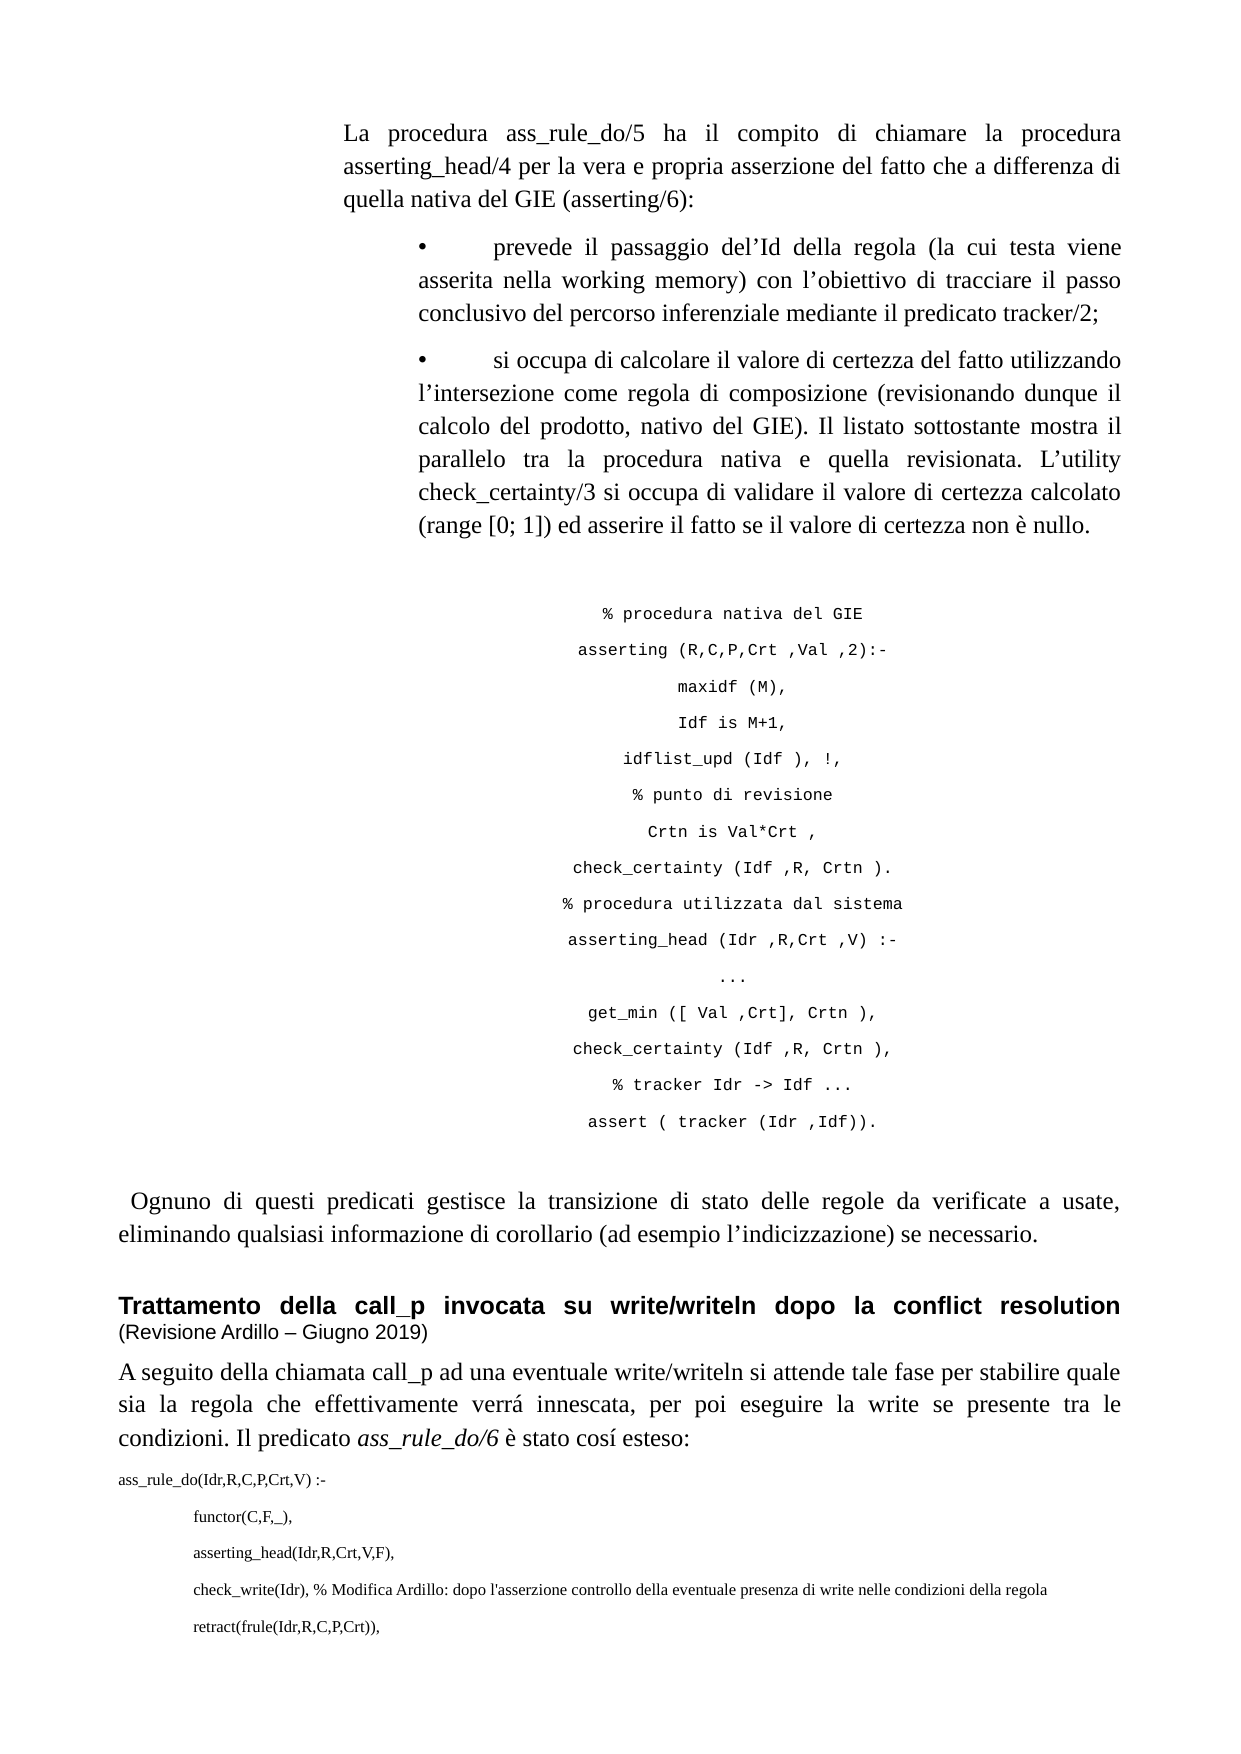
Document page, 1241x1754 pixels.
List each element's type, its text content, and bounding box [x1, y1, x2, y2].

text check_certainty (Idf ,R, Crtn ). [343, 859, 1122, 878]
text check_certainty (Idf ,R, Crtn ), [343, 1041, 1122, 1059]
text A seguito della chiamata call_p ad una eventuale write/writeln si attende tale fase per stabilire quale sia la regola che effettivamente verrá innescata, per poi eseguire la write se presente tra le condizioni. Il predicato ass_rule_do/6 è stato cosí esteso: [118, 1357, 1122, 1451]
text Idf is M+1, [343, 714, 1122, 733]
list si occupa di calcolare il valore di certezza del fatto utilizzando l’intersezione come regola di composizione (revisionando dunque il calcolo del prodotto, nativo del GIE). Il listato sottostante mostra il parallelo tra la procedura nativa e quella revisionata. L’utility check_certainty/3 si occupa di validare il valore di certezza calcolato (range [0; 1]) ed asserire il fatto se il valore di certezza non è nullo. [418, 345, 1122, 539]
list prevede il passaggio del’Id della regola (la cui testa viene asserita nella working memory) con l’obiettivo di tracciare il passo conclusivo del percorso inferenziale mediante il predicato tracker/2; [418, 232, 1122, 327]
text asserting_head(Idr,R,Crt,V,F), [118, 1543, 1122, 1562]
text idflist_upd (Idf ), !, [343, 751, 1122, 769]
text asserting (R,C,P,Crt ,Val ,2):- [343, 642, 1122, 661]
text retract(frule(Idr,R,C,P,Crt)), [118, 1616, 1122, 1636]
subtitle Trattamento della call_p invocata su write/writeln dopo la conflict resolution (Revisione Ardillo – Giugno 2019) [118, 1291, 1122, 1344]
text maxidf (M), [343, 678, 1122, 697]
text % tracker Idr -> Idf ... [343, 1077, 1122, 1096]
text ass_rule_do(Idr,R,C,P,Crt,V) :- [118, 1470, 1122, 1489]
text % procedura utilizzata dal sistema [343, 896, 1122, 914]
text % procedura nativa del GIE [343, 606, 1122, 624]
text assert ( tracker (Idr ,Idf)). [343, 1113, 1122, 1132]
text % punto di revisione [343, 787, 1122, 806]
text Crtn is Val*Crt , [343, 823, 1122, 842]
text functor(C,F,_), [118, 1507, 1122, 1526]
text La procedura ass_rule_do/5 ha il compito di chiamare la procedura asserting_head/4 per la vera e propria asserzione del fatto che a differenza di quella nativa del GIE (asserting/6): [343, 118, 1122, 213]
text get_min ([ Val ,Crt], Crtn ), [343, 1004, 1122, 1023]
text Ognuno di questi predicati gestisce la transizione di stato delle regole da verificate a usate, eliminando qualsiasi informazione di corollario (ad esempio l’indicizzazione) se necessario. [118, 1186, 1122, 1247]
text asserting_head (Idr ,R,Crt ,V) :- [343, 932, 1122, 951]
text check_write(Idr), % Modifica Ardillo: dopo l'asserzione controllo della eventuale presenza di write nelle condizioni della regola [118, 1580, 1122, 1599]
text ... [343, 968, 1122, 987]
